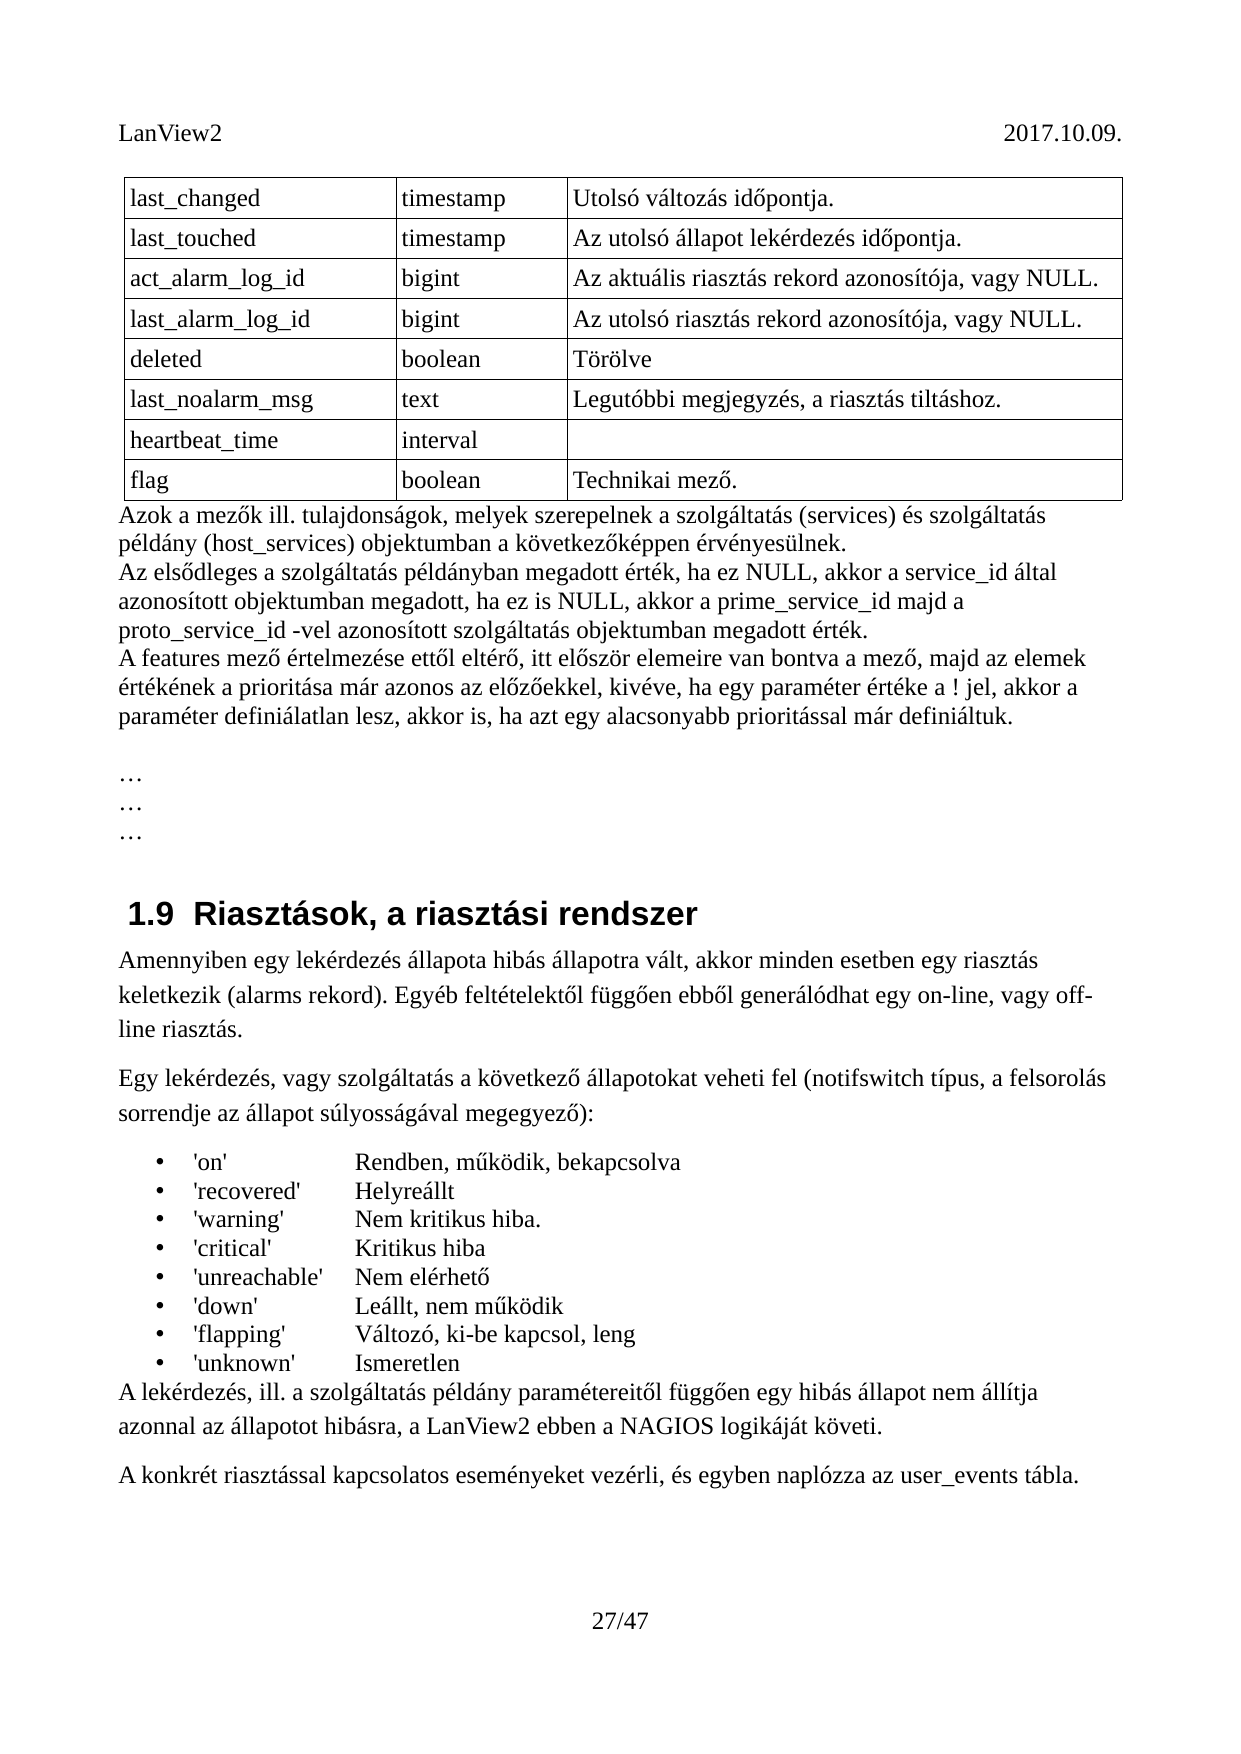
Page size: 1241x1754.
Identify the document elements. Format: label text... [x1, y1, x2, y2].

text Amennyiben egy lekérdezés állapota hibás állapotra vált, akkor minden esetben egy riasztás keletkezik (alarms rekord). Egyéb feltételektől függően ebből generálódhat egy on-line, vagy off-line riasztás. [118, 945, 1122, 1043]
text A lekérdezés, ill. a szolgáltatás példány paramétereitől függően egy hibás állapot nem állítja azonnal az állapotot hibásra, a LanView2 ebben a NAGIOS logikáját követi. [118, 1377, 1122, 1440]
table_cell bigint [397, 299, 567, 338]
table_cell interval [397, 420, 567, 459]
table_cell Törölve [568, 339, 1122, 379]
table_cell last_touched [125, 219, 396, 258]
table_cell act_alarm_log_id [125, 259, 396, 298]
list 'recovered' Helyreállt [156, 1176, 1122, 1204]
table_cell Technikai mező. [568, 460, 1122, 499]
text Egy lekérdezés, vagy szolgáltatás a következő állapotokat veheti fel (notifswitch típus, a felsorolás sorrendje az állapot súlyosságával megegyező): [118, 1063, 1122, 1127]
table_cell [568, 420, 1122, 459]
table_cell flag [125, 460, 396, 499]
text … [118, 787, 1122, 816]
text A features mező értelmezése ettől eltérő, itt először elemeire van bontva a mező, majd az elemek értékének a prioritása már azonos az előzőekkel, kivéve, ha egy paraméter értéke a ! jel, akkor a paraméter definiálatlan lesz, akkor is, ha azt egy alacsonyabb prioritással már definiáltuk. [118, 643, 1122, 730]
table_cell last_changed [125, 178, 396, 217]
table_cell Az utolsó riasztás rekord azonosítója, vagy NULL. [568, 299, 1122, 338]
table_cell last_noalarm_msg [125, 380, 396, 419]
list 'on' Rendben, működik, bekapcsolva [156, 1147, 1122, 1176]
table_cell text [397, 380, 567, 419]
text A konkrét riasztással kapcsolatos eseményeket vezérli, és egyben naplózza az user_events tábla. [118, 1461, 1122, 1489]
table_cell Az aktuális riasztás rekord azonosítója, vagy NULL. [568, 259, 1122, 298]
list 'down' Leállt, nem működik [156, 1291, 1122, 1319]
table_cell timestamp [397, 219, 567, 258]
table_cell boolean [397, 339, 567, 379]
text … [118, 758, 1122, 787]
table_cell boolean [397, 460, 567, 499]
text Az elsődleges a szolgáltatás példányban megadott érték, ha ez NULL, akkor a service_id által azonosított objektumban megadott, ha ez is NULL, akkor a prime_service_id majd a proto_service_id -vel azonosított szolgáltatás objektumban megadott érték. [118, 557, 1122, 643]
table_cell deleted [125, 339, 396, 379]
table_cell Az utolsó állapot lekérdezés időpontja. [568, 219, 1122, 258]
list 'unknown' Ismeretlen [156, 1348, 1122, 1377]
table_cell timestamp [397, 178, 567, 217]
list 'critical' Kritikus hiba [156, 1233, 1122, 1262]
list 'flapping' Változó, ki-be kapcsol, leng [156, 1319, 1122, 1348]
table_cell bigint [397, 259, 567, 298]
list 'unreachable' Nem elérhető [156, 1262, 1122, 1291]
table_cell Utolsó változás időpontja. [568, 178, 1122, 217]
table_cell heartbeat_time [125, 420, 396, 459]
list 'warning' Nem kritikus hiba. [156, 1204, 1122, 1233]
table_cell Legutóbbi megjegyzés, a riasztás tiltáshoz. [568, 380, 1122, 419]
table_cell last_alarm_log_id [125, 299, 396, 338]
text … [118, 816, 1122, 845]
subtitle Riasztások, a riasztási rendszer [118, 894, 1122, 933]
text Azok a mezők ill. tulajdonságok, melyek szerepelnek a szolgáltatás (services) és szolgáltatás példány (host_services) objektumban a következőképpen érvényesülnek. [118, 500, 1122, 557]
